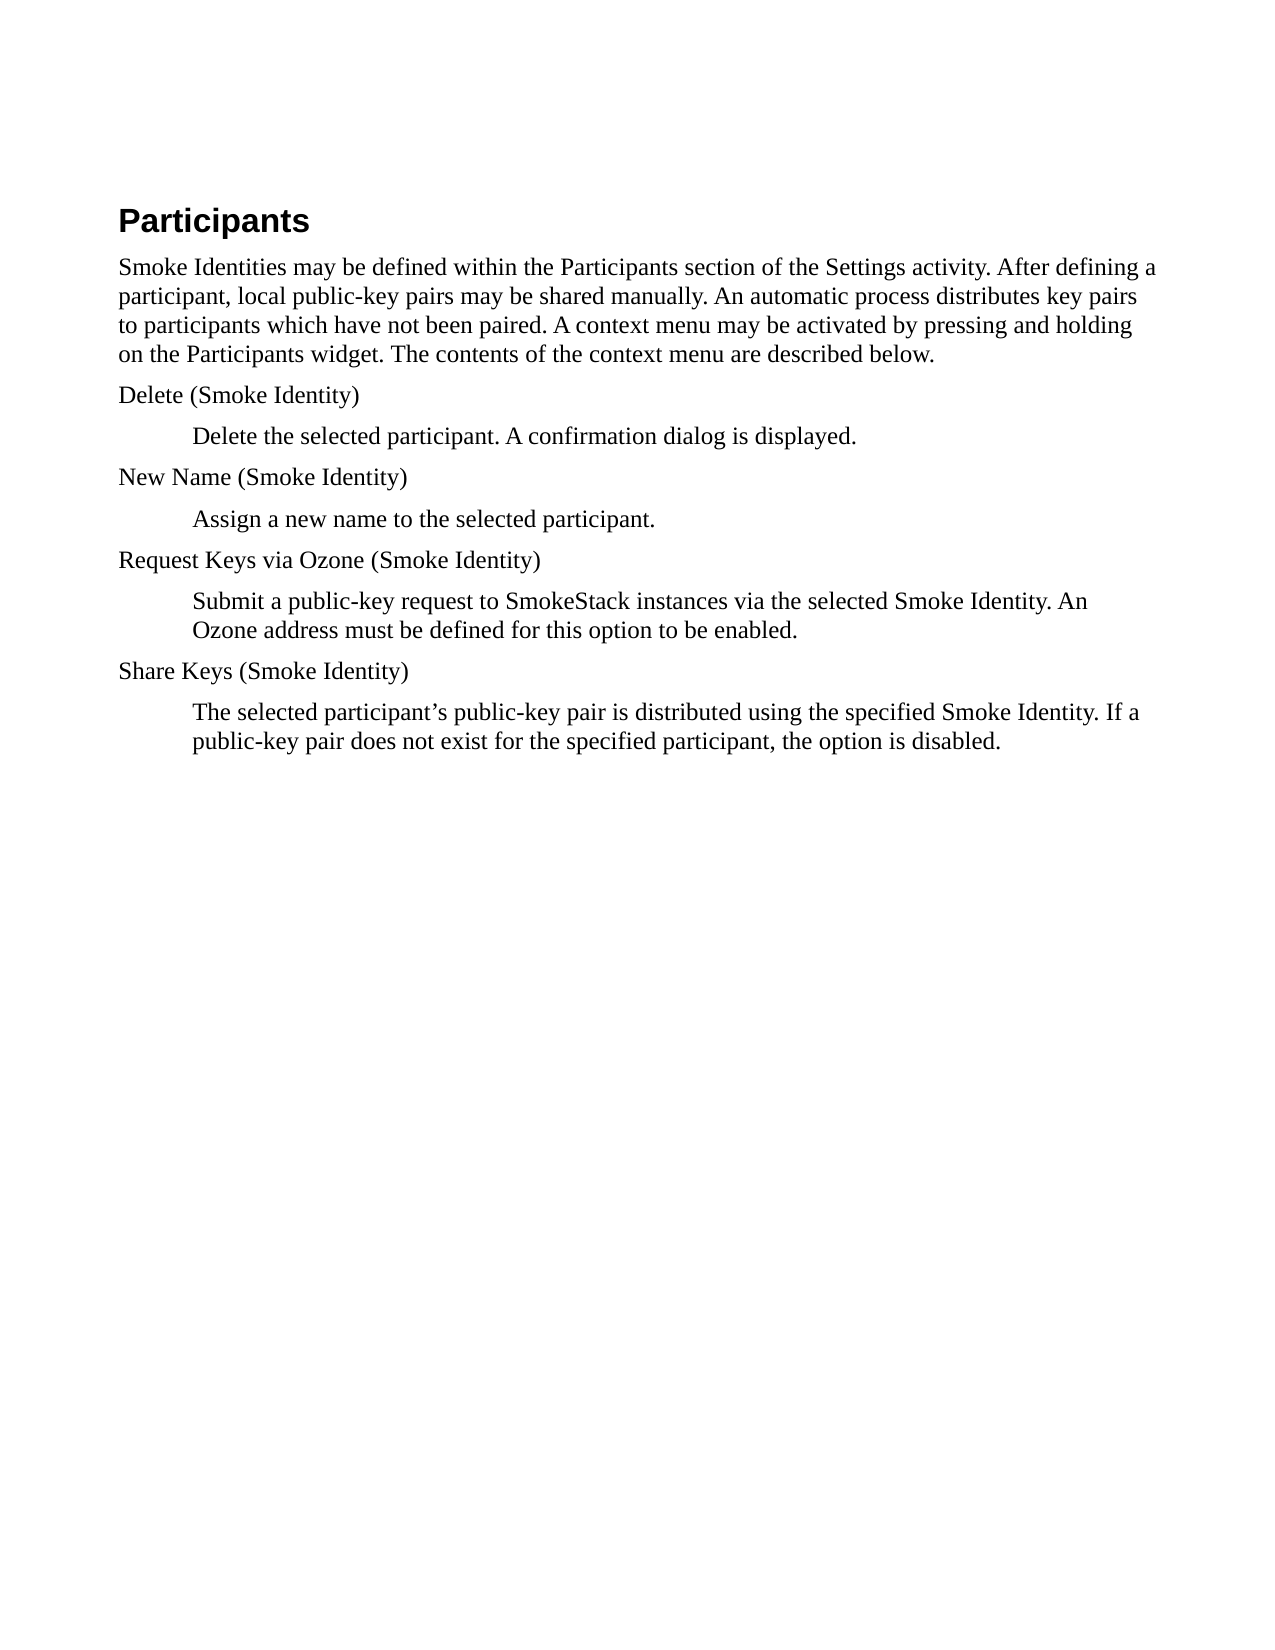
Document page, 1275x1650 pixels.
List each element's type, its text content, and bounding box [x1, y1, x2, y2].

subtitle Participants [118, 201, 1157, 240]
text Request Keys via Ozone (Smoke Identity) [118, 545, 1157, 574]
text Submit a public-key request to SmokeStack instances via the selected Smoke Identity. An Ozone address must be defined for this option to be enabled. [192, 586, 1157, 644]
text The selected participant’s public-key pair is distributed using the specified Smoke Identity. If a public-key pair does not exist for the specified participant, the option is disabled. [192, 697, 1157, 755]
text Smoke Identities may be defined within the Participants section of the Settings activity. After defining a participant, local public-key pairs may be shared manually. An automatic process distributes key pairs to participants which have not been paired. A context menu may be activated by pressing and holding on the Participants widget. The contents of the context menu are described below. [118, 252, 1157, 367]
text Assign a new name to the selected participant. [118, 504, 1157, 532]
text Delete the selected participant. A confirmation dialog is displayed. [118, 421, 1157, 450]
text Delete (Smoke Identity) [118, 380, 1157, 409]
text New Name (Smoke Identity) [118, 462, 1157, 491]
text Share Keys (Smoke Identity) [118, 656, 1157, 685]
